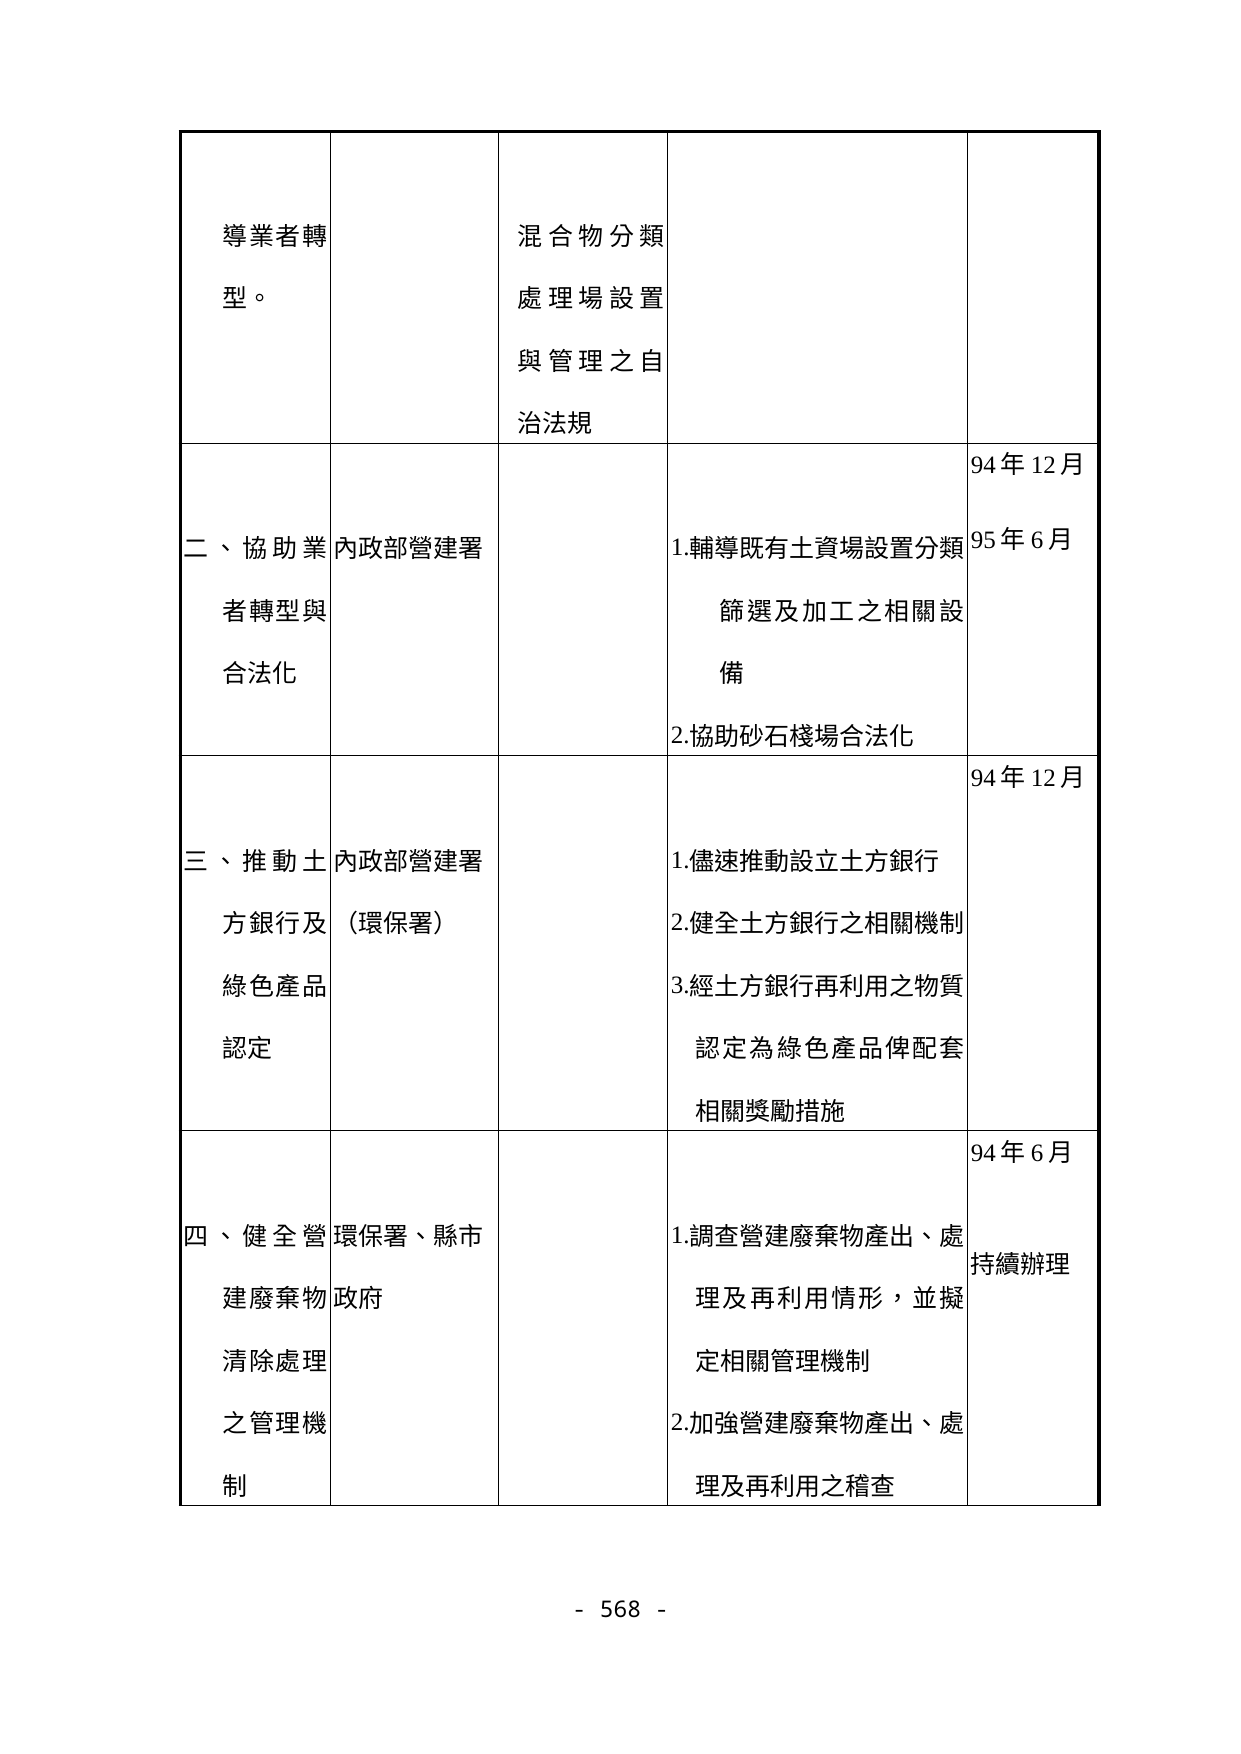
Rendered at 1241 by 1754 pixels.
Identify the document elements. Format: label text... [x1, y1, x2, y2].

table_cell [668, 133, 967, 442]
table_cell 四、健全營建廢棄物清除處理之管理機制 [182, 1131, 330, 1505]
table_cell [499, 756, 667, 1130]
table_cell [499, 1131, 667, 1505]
table_cell 內政部營建署 [331, 444, 498, 755]
table_cell 三、推動土方銀行及綠色產品認定 [182, 756, 330, 1130]
table_cell [499, 444, 667, 755]
table_cell 1.輔導既有土資場設置分類篩選及加工之相關設備 2.協助砂石棧場合法化 [668, 444, 967, 755]
table_cell 94年6月 持續辦理 [968, 1131, 1097, 1505]
table_cell 1.儘速推動設立土方銀行 2.健全土方銀行之相關機制 3.經土方銀行再利用之物質認定為綠色產品俾配套相關獎勵措施 [668, 756, 967, 1130]
table_cell 導業者轉型。 [182, 133, 330, 442]
table_cell [968, 133, 1097, 442]
table_cell [331, 133, 498, 442]
table_cell 內政部營建署（環保署） [331, 756, 498, 1130]
table_cell 環保署、縣市政府 [331, 1131, 498, 1505]
table_cell 1.調查營建廢棄物產出、處理及再利用情形，並擬定相關管理機制 2.加強營建廢棄物產出、處理及再利用之稽查 [668, 1131, 967, 1505]
table_cell 二、協助業者轉型與合法化 [182, 444, 330, 755]
table_cell 94年12月 95年6月 [968, 444, 1097, 755]
table_cell 94年12月 [968, 756, 1097, 1130]
table_cell 混合物分類處理場設置與管理之自治法規 [499, 133, 667, 442]
